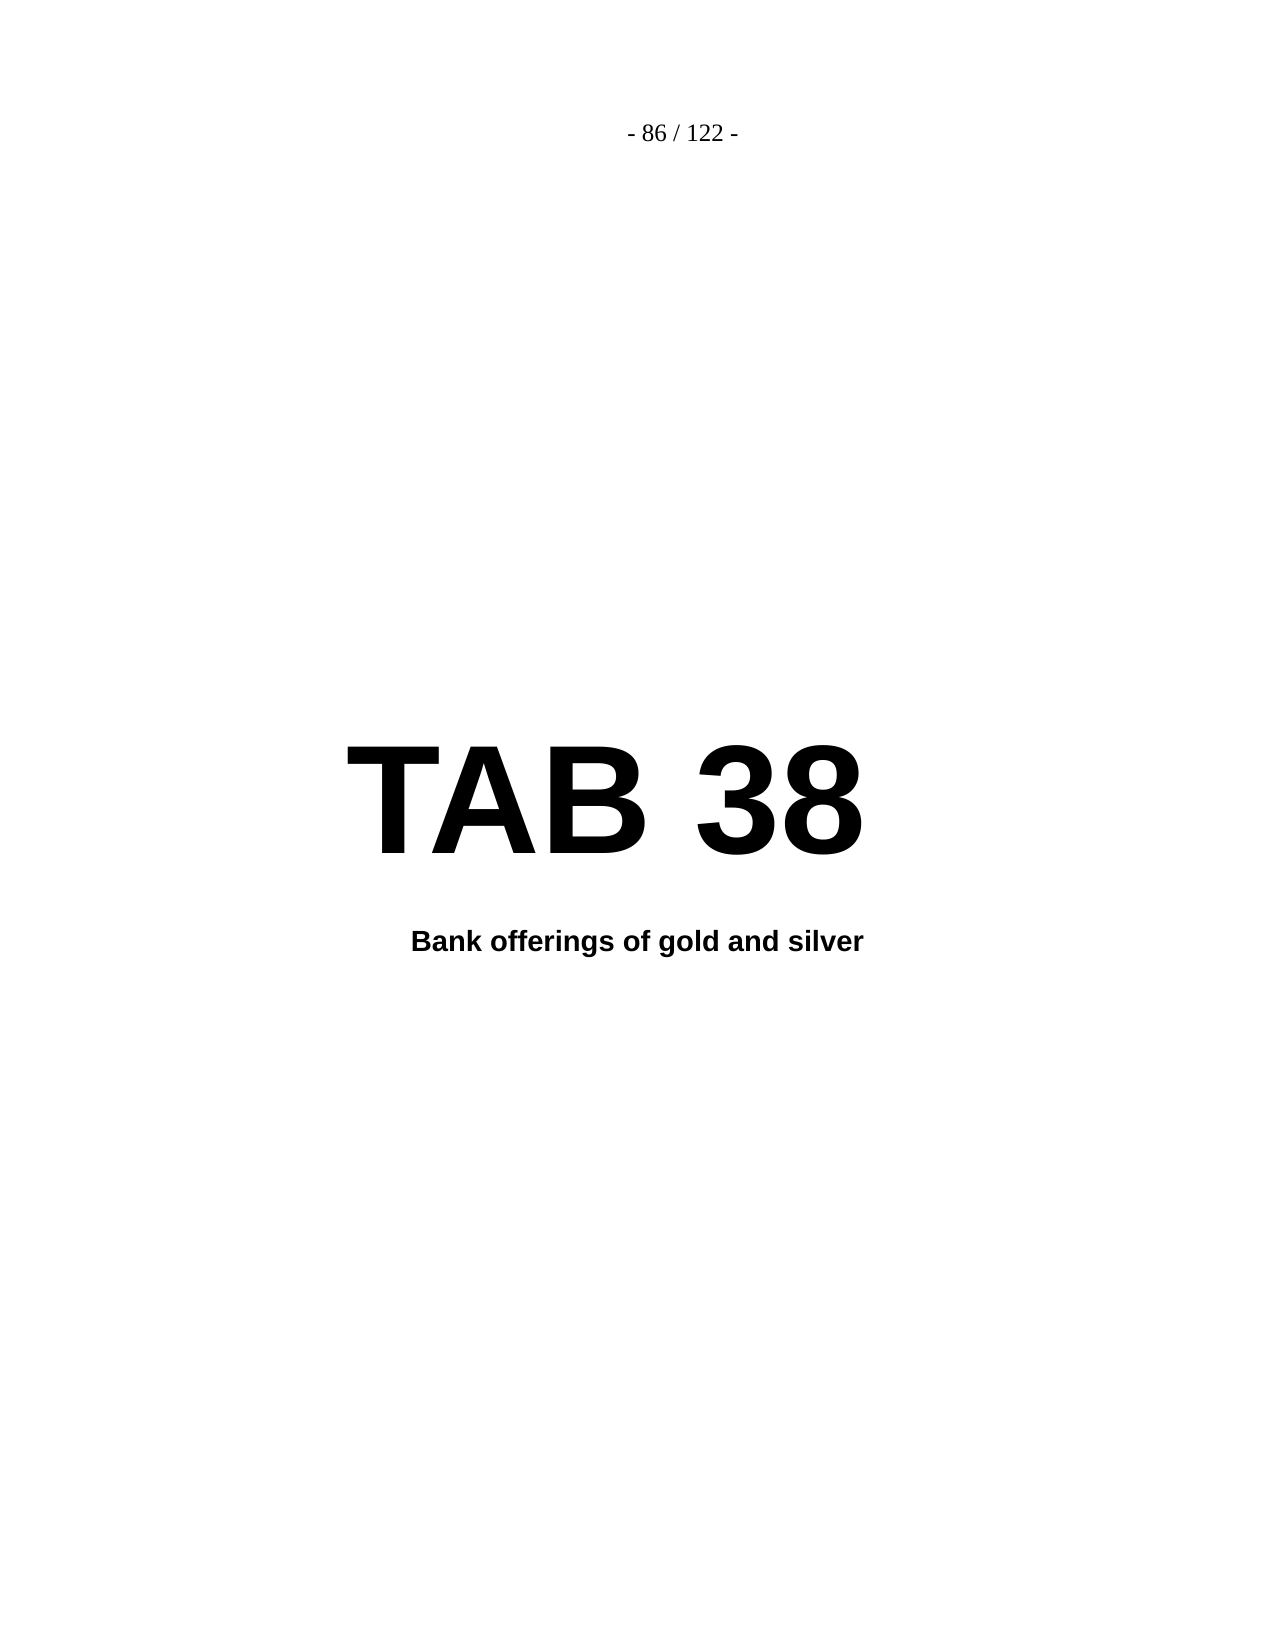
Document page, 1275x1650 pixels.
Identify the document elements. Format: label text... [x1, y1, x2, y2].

subtitle Bank offerings of gold and silver [118, 924, 1157, 957]
